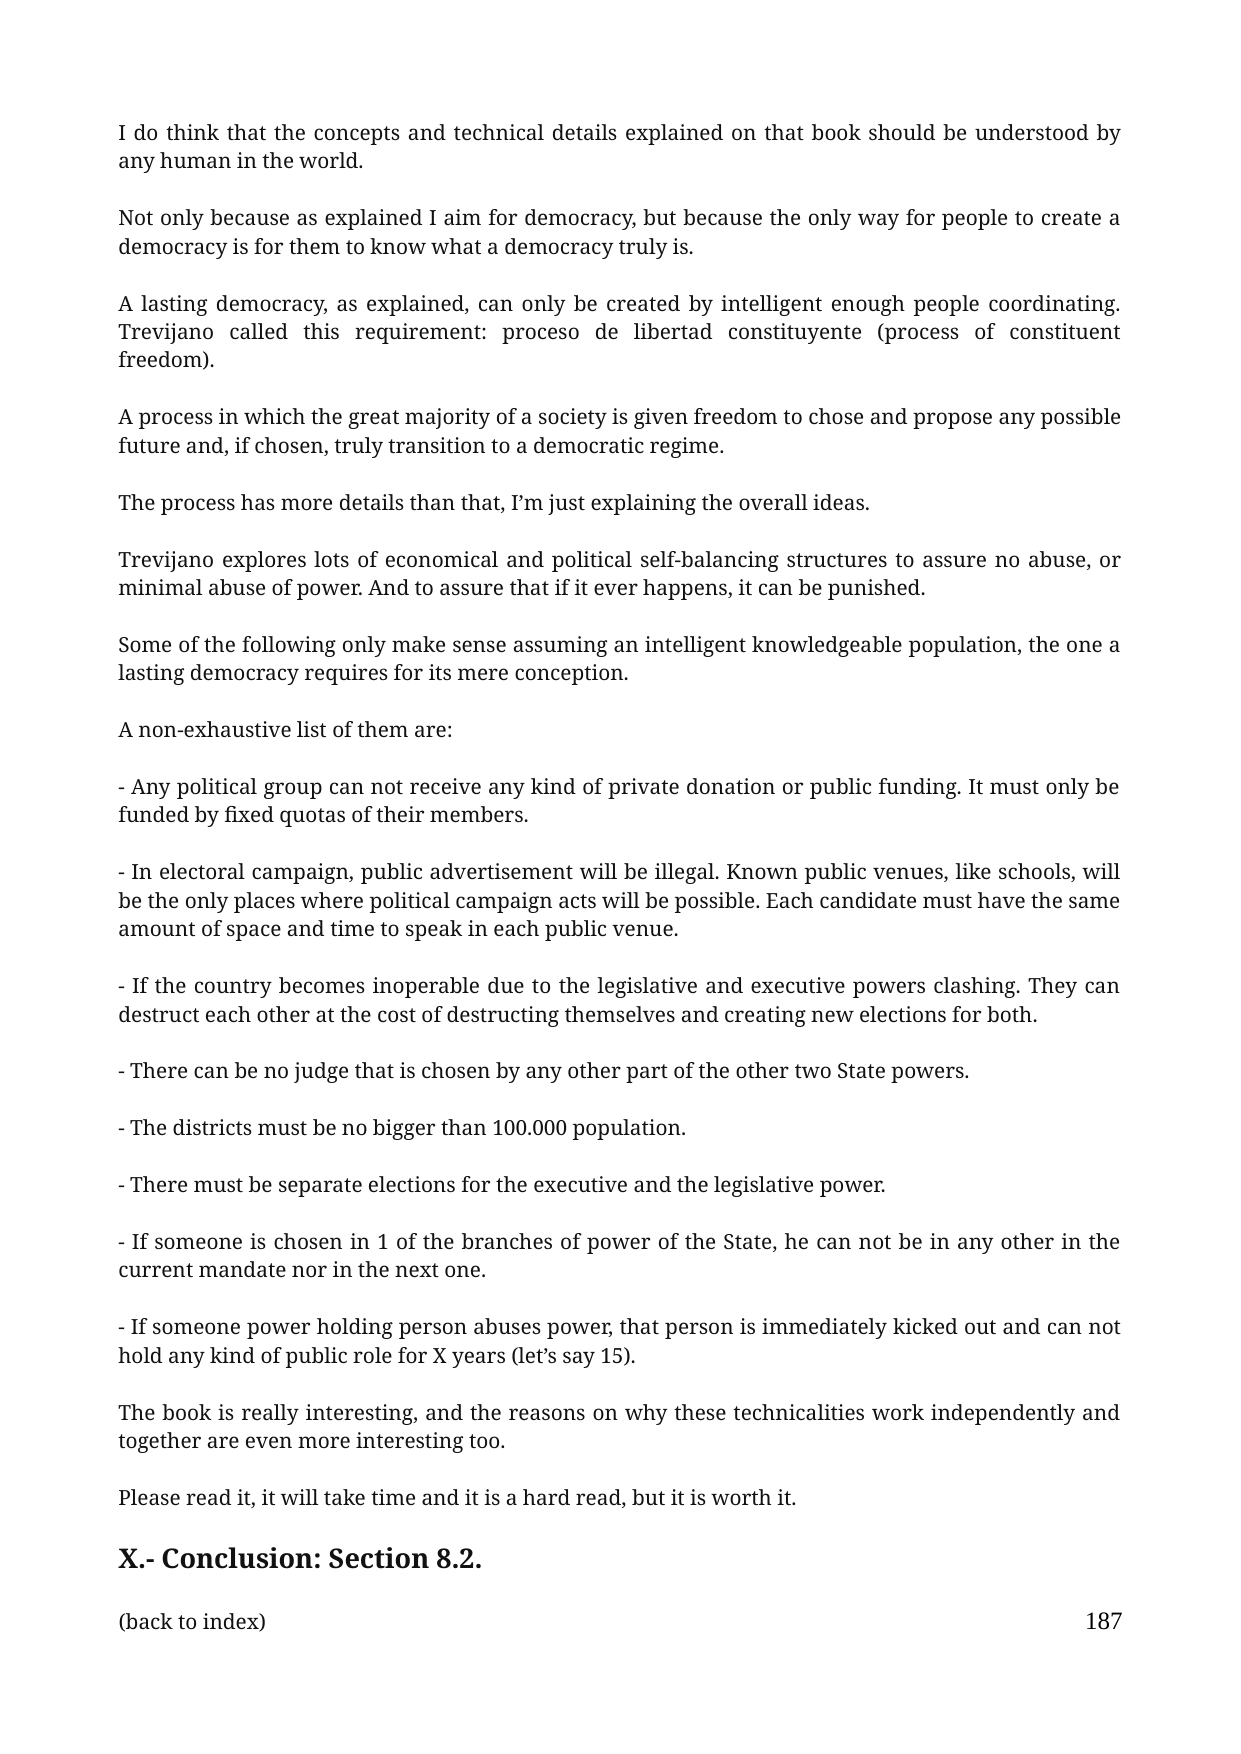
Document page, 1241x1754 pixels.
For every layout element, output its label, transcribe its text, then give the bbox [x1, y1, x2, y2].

text Not only because as explained I aim for democracy, but because the only way for people to create a democracy is for them to know what a democracy truly is. [118, 203, 1122, 260]
text - If someone is chosen in 1 of the branches of power of the State, he can not be in any other in the current mandate nor in the next one. [118, 1227, 1122, 1284]
text A process in which the great majority of a society is given freedom to chose and propose any possible future and, if chosen, truly transition to a democratic regime. [118, 402, 1122, 459]
text Some of the following only make sense assuming an intelligent knowledgeable population, the one a lasting democracy requires for its mere conception. [118, 630, 1122, 687]
text - The districts must be no bigger than 100.000 population. [118, 1113, 1122, 1142]
text Please read it, it will take time and it is a hard read, but it is worth it. [118, 1483, 1122, 1512]
text I do think that the concepts and technical details explained on that book should be understood by any human in the world. [118, 118, 1122, 175]
text X.- Conclusion: Section 8.2. [118, 1540, 1122, 1577]
text - In electoral campaign, public advertisement will be illegal. Known public venues, like schools, will be the only places where political campaign acts will be possible. Each candidate must have the same amount of space and time to speak in each public venue. [118, 857, 1122, 943]
text - Any political group can not receive any kind of private donation or public funding. It must only be funded by fixed quotas of their members. [118, 772, 1122, 829]
text - There must be separate elections for the executive and the legislative power. [118, 1170, 1122, 1199]
text The process has more details than that, I’m just explaining the overall ideas. [118, 488, 1122, 516]
text A non-exhaustive list of them are: [118, 715, 1122, 744]
text Trevijano explores lots of economical and political self-balancing structures to assure no abuse, or minimal abuse of power. And to assure that if it ever happens, it can be punished. [118, 545, 1122, 602]
text - If someone power holding person abuses power, that person is immediately kicked out and can not hold any kind of public role for X years (let’s say 15). [118, 1312, 1122, 1369]
text - There can be no judge that is chosen by any other part of the other two State powers. [118, 1057, 1122, 1085]
text The book is really interesting, and the reasons on why these technicalities work independently and together are even more interesting too. [118, 1398, 1122, 1455]
text A lasting democracy, as explained, can only be created by intelligent enough people coordinating. Trevijano called this requirement: proceso de libertad constituyente (process of constituent freedom). [118, 289, 1122, 374]
text - If the country becomes inoperable due to the legislative and executive powers clashing. They can destruct each other at the cost of destructing themselves and creating new elections for both. [118, 971, 1122, 1028]
